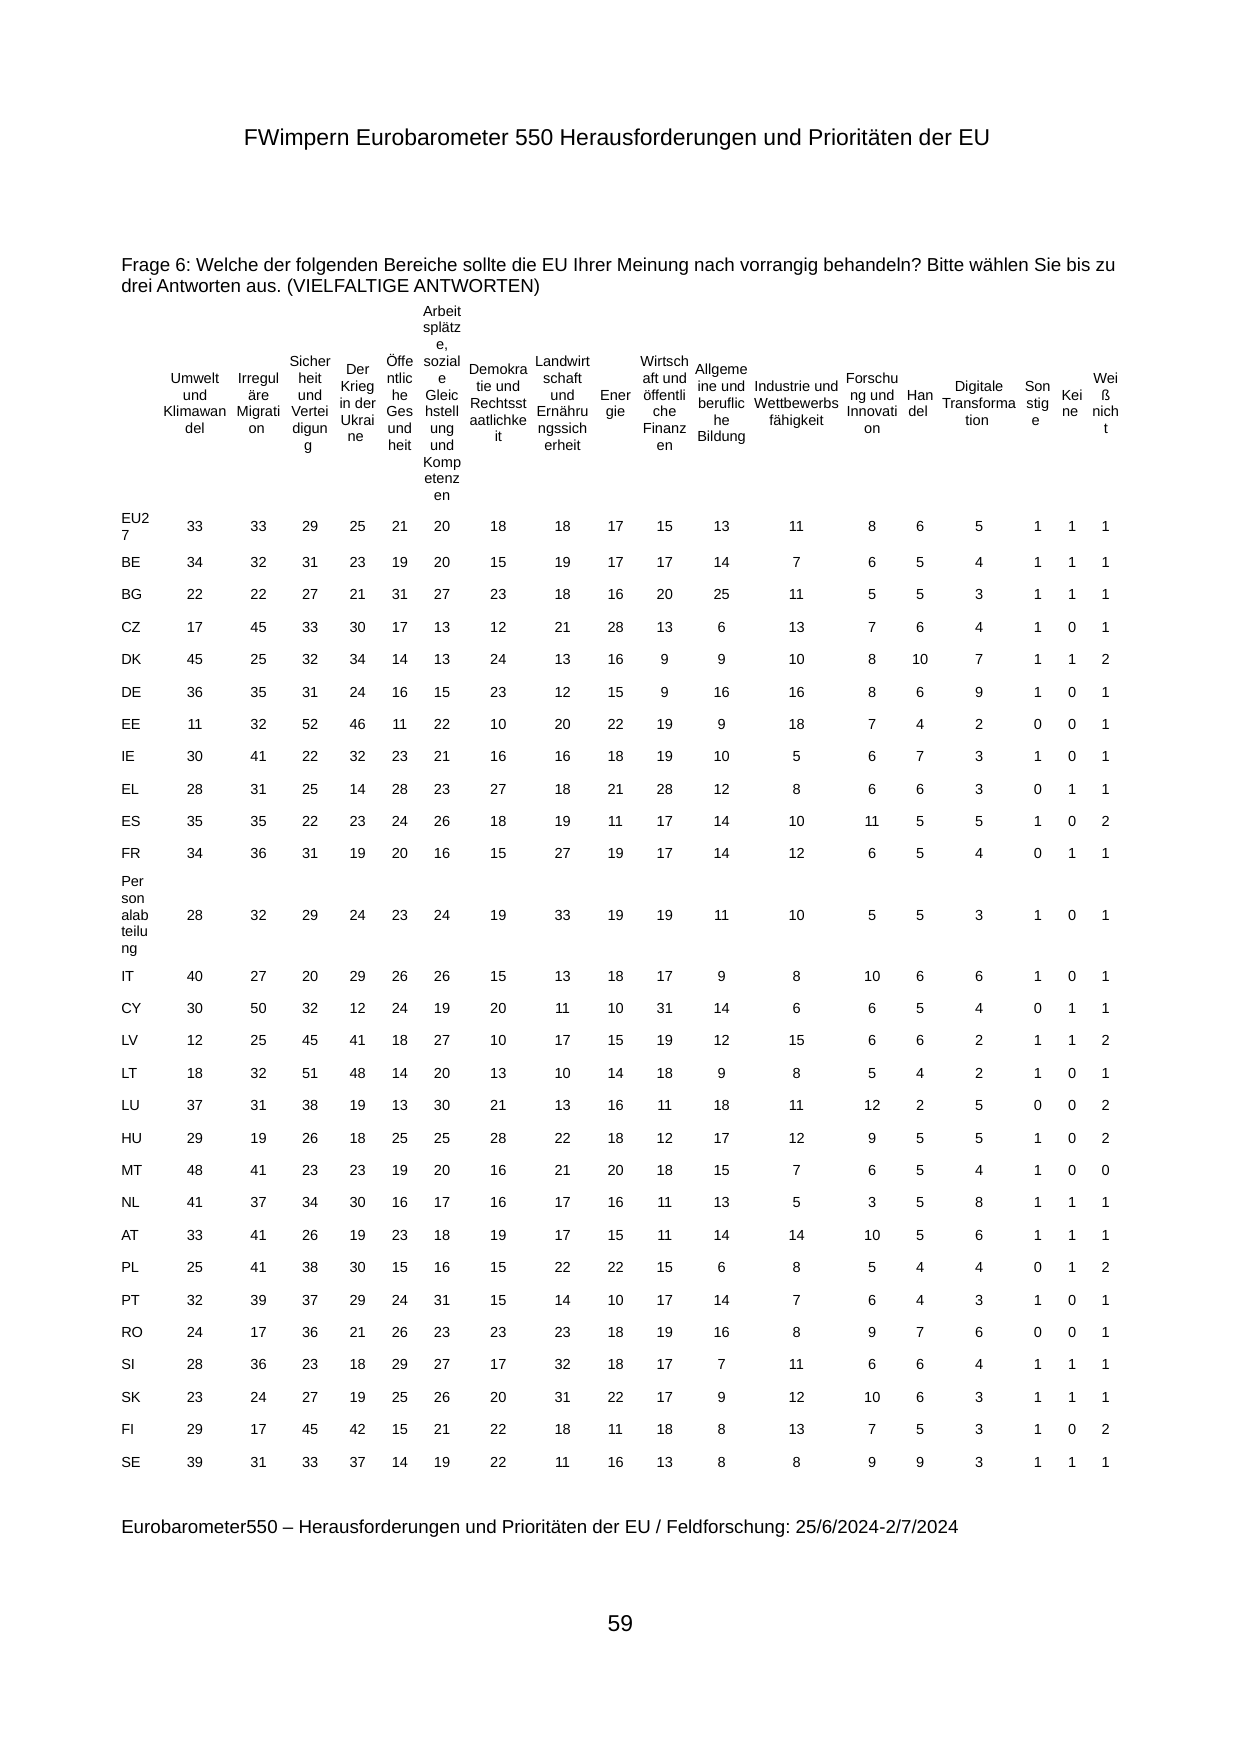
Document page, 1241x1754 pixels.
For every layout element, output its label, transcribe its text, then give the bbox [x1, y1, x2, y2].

table_cell 5 [842, 1251, 902, 1283]
table_cell 12 [842, 1089, 902, 1121]
table_cell 23 [465, 578, 531, 611]
table_cell 13 [637, 1445, 692, 1478]
table_cell 11 [751, 506, 842, 546]
table_cell 35 [231, 805, 286, 837]
table_cell 20 [531, 708, 594, 740]
table_cell 6 [692, 1251, 751, 1283]
table_cell 9 [938, 675, 1020, 708]
table_cell 1 [1089, 611, 1122, 643]
table_cell 19 [637, 870, 692, 959]
table_cell 14 [334, 773, 381, 805]
table_cell 5 [902, 546, 938, 578]
table_cell 24 [159, 1316, 231, 1348]
table_cell 18 [465, 506, 531, 546]
table_cell 2 [1089, 1413, 1122, 1445]
table_cell 1 [1055, 1219, 1089, 1251]
table_cell 3 [938, 1381, 1020, 1413]
table_cell 45 [286, 1024, 334, 1057]
table_cell 21 [334, 1316, 381, 1348]
table_cell 18 [692, 1089, 751, 1121]
table_cell 5 [842, 870, 902, 959]
table_cell 15 [594, 1024, 637, 1057]
table_cell [153, 1186, 158, 1219]
table_cell 13 [465, 1057, 531, 1089]
table_cell 9 [692, 1057, 751, 1089]
table_cell 1 [1020, 675, 1055, 708]
table_cell 27 [231, 960, 286, 992]
table_cell 0 [1055, 1121, 1089, 1154]
table_cell Personalabteilung [118, 870, 153, 959]
table_cell 6 [902, 773, 938, 805]
table_cell 21 [531, 1154, 594, 1186]
table_cell 11 [751, 1348, 842, 1381]
table_cell 5 [902, 992, 938, 1024]
table_cell 1 [1020, 870, 1055, 959]
table_cell Öffentliche Gesundheit [381, 299, 418, 506]
table_cell 20 [465, 992, 531, 1024]
table_cell 0 [1055, 675, 1089, 708]
table_cell EE [118, 708, 153, 740]
table_cell 19 [594, 838, 637, 870]
table_cell Sonstige [1020, 299, 1055, 506]
table_cell 32 [286, 643, 334, 675]
table_cell 11 [594, 805, 637, 837]
table_cell 32 [231, 870, 286, 959]
table_cell 18 [637, 1413, 692, 1445]
table_cell 11 [637, 1219, 692, 1251]
table_cell 1 [1020, 1121, 1055, 1154]
table_cell [153, 1413, 158, 1445]
table_cell 12 [692, 773, 751, 805]
table_cell 12 [159, 1024, 231, 1057]
table_cell 28 [637, 773, 692, 805]
table_cell 36 [231, 838, 286, 870]
table_cell 13 [381, 1089, 418, 1121]
table_cell 15 [465, 1284, 531, 1316]
table_cell [153, 773, 158, 805]
table_cell 19 [419, 1445, 465, 1478]
table_cell 29 [159, 1121, 231, 1154]
table_cell 31 [286, 546, 334, 578]
table_cell [153, 838, 158, 870]
table_cell [594, 1478, 637, 1510]
table_cell 26 [381, 1316, 418, 1348]
table_cell 13 [531, 1089, 594, 1121]
table_cell 2 [1089, 643, 1122, 675]
table_cell 18 [334, 1121, 381, 1154]
table_cell 0 [1089, 1154, 1122, 1186]
table_cell Digitale Transformation [938, 299, 1020, 506]
table_cell 2 [938, 708, 1020, 740]
table_cell 11 [637, 1089, 692, 1121]
table_cell [153, 643, 158, 675]
table_cell 1 [1089, 1284, 1122, 1316]
table_cell 35 [231, 675, 286, 708]
table_cell [637, 1478, 692, 1510]
table_cell 5 [902, 870, 938, 959]
table_cell 17 [637, 1348, 692, 1381]
table_cell 1 [1089, 506, 1122, 546]
table_cell 26 [286, 1219, 334, 1251]
table_cell Eurobarometer550 – Herausforderungen und Prioritäten der EU / Feldforschung: 25/6/2024-2/7/2024 [118, 1510, 1122, 1543]
table_cell 4 [938, 546, 1020, 578]
table_cell 37 [159, 1089, 231, 1121]
table_cell 14 [692, 546, 751, 578]
table_cell 33 [231, 506, 286, 546]
table_cell 12 [531, 675, 594, 708]
table_cell 22 [419, 708, 465, 740]
table_cell 1 [1055, 1251, 1089, 1283]
table_cell 5 [902, 805, 938, 837]
table_cell 11 [381, 708, 418, 740]
table_cell 6 [938, 1219, 1020, 1251]
table_cell [381, 1478, 418, 1510]
table_cell 1 [1089, 1348, 1122, 1381]
table_cell 14 [692, 1219, 751, 1251]
table_cell 14 [692, 805, 751, 837]
table_cell 1 [1020, 1186, 1055, 1219]
table_cell [692, 1478, 751, 1510]
table_cell AT [118, 1219, 153, 1251]
table_cell 5 [902, 1219, 938, 1251]
table_cell 32 [334, 740, 381, 773]
table_cell 2 [938, 1057, 1020, 1089]
table_cell 6 [751, 992, 842, 1024]
table_cell 1 [1089, 992, 1122, 1024]
table_cell 15 [381, 1413, 418, 1445]
table_cell 3 [938, 1284, 1020, 1316]
table_cell 21 [419, 1413, 465, 1445]
table_cell 22 [465, 1445, 531, 1478]
table_cell 23 [334, 1154, 381, 1186]
table_cell 2 [1089, 1251, 1122, 1283]
table_cell 17 [419, 1186, 465, 1219]
table_cell [159, 1478, 231, 1510]
table_cell 24 [231, 1381, 286, 1413]
table_cell 33 [159, 506, 231, 546]
table_cell 27 [286, 578, 334, 611]
table_cell 33 [531, 870, 594, 959]
table_cell 22 [594, 1381, 637, 1413]
table_cell CZ [118, 611, 153, 643]
table_cell 15 [465, 546, 531, 578]
table_cell 0 [1055, 1089, 1089, 1121]
table_cell 14 [381, 1057, 418, 1089]
table_cell 20 [419, 506, 465, 546]
table_cell [153, 1219, 158, 1251]
table_cell 1 [1020, 1381, 1055, 1413]
table_cell [153, 611, 158, 643]
table_cell Industrie und Wettbewerbsfähigkeit [751, 299, 842, 506]
table_cell 52 [286, 708, 334, 740]
table_cell 7 [692, 1348, 751, 1381]
table_cell 10 [751, 643, 842, 675]
table_cell 6 [902, 611, 938, 643]
table_cell 1 [1089, 740, 1122, 773]
table_cell 8 [842, 506, 902, 546]
table_cell 30 [419, 1089, 465, 1121]
table_cell 18 [381, 1024, 418, 1057]
table_cell [231, 1478, 286, 1510]
table_cell [153, 1316, 158, 1348]
table_cell 22 [594, 1251, 637, 1283]
table_cell 6 [902, 1348, 938, 1381]
table_cell 7 [751, 1284, 842, 1316]
table_cell 6 [842, 1348, 902, 1381]
table_cell 5 [902, 1413, 938, 1445]
table_cell 18 [531, 773, 594, 805]
table_cell 6 [842, 992, 902, 1024]
table_cell 18 [594, 960, 637, 992]
table_cell 19 [531, 805, 594, 837]
table_cell 1 [1020, 740, 1055, 773]
table_cell 15 [465, 1251, 531, 1283]
table_cell 12 [692, 1024, 751, 1057]
table_cell 32 [231, 708, 286, 740]
table_cell 19 [531, 546, 594, 578]
table_cell 0 [1020, 1089, 1055, 1121]
table_cell 6 [902, 1381, 938, 1413]
table_cell 4 [902, 1057, 938, 1089]
table_cell 10 [594, 992, 637, 1024]
table_cell 18 [531, 506, 594, 546]
table_cell 0 [1055, 708, 1089, 740]
table_cell 19 [465, 1219, 531, 1251]
table_cell 10 [594, 1284, 637, 1316]
table_cell 23 [381, 740, 418, 773]
table_cell 1 [1055, 1186, 1089, 1219]
table_cell 20 [419, 1154, 465, 1186]
table_cell 37 [286, 1284, 334, 1316]
table_cell 15 [751, 1024, 842, 1057]
table_cell [531, 1478, 594, 1510]
table_cell 17 [637, 1381, 692, 1413]
table_cell 18 [594, 1121, 637, 1154]
table_cell 14 [692, 992, 751, 1024]
table_cell 31 [381, 578, 418, 611]
table_cell [902, 1478, 938, 1510]
table_cell 13 [637, 611, 692, 643]
table_cell 16 [531, 740, 594, 773]
table_cell [153, 992, 158, 1024]
table_cell 6 [842, 773, 902, 805]
table_cell 28 [594, 611, 637, 643]
table_cell 1 [1089, 1445, 1122, 1478]
table_cell 45 [286, 1413, 334, 1445]
table_cell 6 [842, 1154, 902, 1186]
table_cell 18 [334, 1348, 381, 1381]
table_cell 1 [1089, 1219, 1122, 1251]
table_cell 3 [938, 1413, 1020, 1445]
table_cell 17 [531, 1024, 594, 1057]
table_cell 1 [1089, 1057, 1122, 1089]
table_cell 8 [751, 1316, 842, 1348]
table_cell 16 [594, 1089, 637, 1121]
table_cell 0 [1055, 1154, 1089, 1186]
table_cell 23 [334, 805, 381, 837]
table_cell 0 [1055, 870, 1089, 959]
table_cell 18 [594, 740, 637, 773]
table_cell 16 [465, 1186, 531, 1219]
table_cell 21 [594, 773, 637, 805]
table_cell 11 [531, 992, 594, 1024]
table_cell 21 [531, 611, 594, 643]
table_cell 25 [381, 1121, 418, 1154]
table_cell 0 [1055, 1316, 1089, 1348]
table_cell 9 [692, 960, 751, 992]
table_cell Weiß nicht [1089, 299, 1122, 506]
table_cell 10 [692, 740, 751, 773]
table_cell 0 [1020, 1316, 1055, 1348]
table_cell Sicherheit und Verteidigung [286, 299, 334, 506]
table_cell 22 [286, 740, 334, 773]
table_cell 22 [159, 578, 231, 611]
table_cell 16 [692, 1316, 751, 1348]
table_cell 8 [692, 1413, 751, 1445]
table_cell 26 [419, 1381, 465, 1413]
table_cell [153, 506, 158, 546]
table_cell 5 [751, 1186, 842, 1219]
table_cell HU [118, 1121, 153, 1154]
table_cell 42 [334, 1413, 381, 1445]
table_cell 0 [1055, 1057, 1089, 1089]
table_cell 33 [286, 1445, 334, 1478]
table_cell 6 [902, 960, 938, 992]
table_cell 16 [594, 1445, 637, 1478]
table_cell LU [118, 1089, 153, 1121]
table_cell [153, 578, 158, 611]
table_cell 14 [692, 838, 751, 870]
table_cell 11 [692, 870, 751, 959]
table_cell Energie [594, 299, 637, 506]
table_cell 22 [465, 1413, 531, 1445]
table_cell DK [118, 643, 153, 675]
table_cell 25 [231, 1024, 286, 1057]
table_cell 9 [637, 675, 692, 708]
table_cell BG [118, 578, 153, 611]
table_cell 31 [231, 773, 286, 805]
table_cell 17 [692, 1121, 751, 1154]
table_cell [153, 1251, 158, 1283]
table_cell 9 [692, 643, 751, 675]
table_cell 27 [531, 838, 594, 870]
table_cell [118, 299, 153, 506]
table_cell 8 [751, 1057, 842, 1089]
table_cell 13 [419, 643, 465, 675]
table_cell [153, 1445, 158, 1478]
table_cell 6 [938, 1316, 1020, 1348]
table_cell 31 [286, 838, 334, 870]
table_cell 1 [1089, 1381, 1122, 1413]
table_cell 45 [231, 611, 286, 643]
table_cell 23 [419, 773, 465, 805]
table_cell 21 [334, 578, 381, 611]
table_cell [153, 960, 158, 992]
table_cell 50 [231, 992, 286, 1024]
table_cell 8 [751, 960, 842, 992]
table_cell [419, 1478, 465, 1510]
table_cell 10 [751, 805, 842, 837]
table_cell 9 [842, 1445, 902, 1478]
table_cell 16 [465, 740, 531, 773]
table_cell 2 [1089, 1024, 1122, 1057]
table_cell 0 [1020, 773, 1055, 805]
table_cell 10 [465, 708, 531, 740]
table_cell 6 [842, 838, 902, 870]
table_cell 1 [1089, 675, 1122, 708]
table_cell 19 [637, 1024, 692, 1057]
table_cell 22 [286, 805, 334, 837]
table_cell 7 [751, 546, 842, 578]
table_cell 31 [419, 1284, 465, 1316]
table_cell 25 [692, 578, 751, 611]
table_cell 36 [231, 1348, 286, 1381]
table_cell SI [118, 1348, 153, 1381]
table_cell 1 [1055, 838, 1089, 870]
table_cell 10 [465, 1024, 531, 1057]
table_cell 38 [286, 1089, 334, 1121]
table_cell 25 [159, 1251, 231, 1283]
table_cell 15 [594, 675, 637, 708]
table_cell Arbeitsplätze, soziale Gleichstellung und Kompetenzen [419, 299, 465, 506]
table_cell 1 [1089, 1186, 1122, 1219]
table_cell 22 [531, 1251, 594, 1283]
table_cell 19 [637, 708, 692, 740]
table_cell [153, 1089, 158, 1121]
table_cell 15 [381, 1251, 418, 1283]
table_cell [465, 1478, 531, 1510]
table_cell 5 [902, 1186, 938, 1219]
table_cell EU27 [118, 506, 153, 546]
table_cell 17 [531, 1186, 594, 1219]
table_cell 11 [751, 1089, 842, 1121]
table_cell 19 [465, 870, 531, 959]
table_cell 17 [231, 1413, 286, 1445]
table_cell 38 [286, 1251, 334, 1283]
table_cell 34 [334, 643, 381, 675]
table_cell Der Krieg in der Ukraine [334, 299, 381, 506]
table_cell 15 [637, 506, 692, 546]
table_cell 12 [751, 1381, 842, 1413]
table_cell 48 [334, 1057, 381, 1089]
table_cell 17 [381, 611, 418, 643]
table_cell 5 [938, 506, 1020, 546]
table_cell 21 [465, 1089, 531, 1121]
table_cell 16 [419, 838, 465, 870]
table_cell 5 [842, 578, 902, 611]
table_cell 20 [381, 838, 418, 870]
table_cell 18 [419, 1219, 465, 1251]
table_cell 5 [902, 1121, 938, 1154]
table_cell 10 [842, 1381, 902, 1413]
table_cell 34 [286, 1186, 334, 1219]
table_cell 9 [842, 1121, 902, 1154]
table_cell 23 [531, 1316, 594, 1348]
table_cell 32 [231, 1057, 286, 1089]
table_cell 51 [286, 1057, 334, 1089]
table_cell 13 [419, 611, 465, 643]
table_cell 24 [334, 870, 381, 959]
table_cell [153, 870, 158, 959]
table_cell 1 [1089, 838, 1122, 870]
table_cell 6 [938, 960, 1020, 992]
table_cell 1 [1020, 1024, 1055, 1057]
table_cell 16 [465, 1154, 531, 1186]
table_cell 1 [1020, 643, 1055, 675]
table_cell 36 [159, 675, 231, 708]
table_cell 19 [334, 838, 381, 870]
table_cell 8 [751, 1445, 842, 1478]
table_cell 19 [231, 1121, 286, 1154]
table_cell 8 [751, 773, 842, 805]
table_cell 15 [419, 675, 465, 708]
table_cell 18 [531, 578, 594, 611]
table_cell 10 [842, 1219, 902, 1251]
table_cell 0 [1055, 1413, 1089, 1445]
table_cell 8 [692, 1445, 751, 1478]
table_cell [118, 1478, 153, 1510]
table_cell 2 [1089, 1089, 1122, 1121]
table_cell 1 [1020, 506, 1055, 546]
table_cell Allgemeine und berufliche Bildung [692, 299, 751, 506]
table_cell Forschung und Innovation [842, 299, 902, 506]
table_cell 21 [381, 506, 418, 546]
table_cell 23 [159, 1381, 231, 1413]
table_cell 3 [938, 870, 1020, 959]
table_cell 27 [419, 1348, 465, 1381]
table_cell 20 [637, 578, 692, 611]
table_cell LV [118, 1024, 153, 1057]
table_cell Irreguläre Migration [231, 299, 286, 506]
table_cell 17 [594, 506, 637, 546]
table_cell [938, 1478, 1020, 1510]
table_cell 31 [286, 675, 334, 708]
table_cell 4 [938, 838, 1020, 870]
table_cell 17 [637, 838, 692, 870]
table_cell 0 [1055, 1284, 1089, 1316]
table_cell 16 [381, 675, 418, 708]
table_cell BE [118, 546, 153, 578]
table_cell 5 [842, 1057, 902, 1089]
table_cell 1 [1020, 805, 1055, 837]
table_cell [153, 1381, 158, 1413]
table_cell 41 [231, 1154, 286, 1186]
table_cell 1 [1055, 1445, 1089, 1478]
table_cell 2 [1089, 805, 1122, 837]
table_cell DE [118, 675, 153, 708]
table_cell 4 [938, 611, 1020, 643]
table_cell 7 [842, 1413, 902, 1445]
table_cell 0 [1020, 1251, 1055, 1283]
table_cell [153, 1154, 158, 1186]
table_cell 6 [692, 611, 751, 643]
table_cell 12 [465, 611, 531, 643]
table_cell 15 [594, 1219, 637, 1251]
table_cell 5 [938, 805, 1020, 837]
table_cell 14 [751, 1219, 842, 1251]
table_cell 1 [1055, 773, 1089, 805]
table_cell 13 [531, 960, 594, 992]
table_cell [1020, 1478, 1055, 1510]
table_cell 17 [637, 805, 692, 837]
table_cell 39 [231, 1284, 286, 1316]
table_cell 0 [1055, 611, 1089, 643]
table_cell 19 [334, 1089, 381, 1121]
table_cell 16 [419, 1251, 465, 1283]
table_cell 34 [159, 838, 231, 870]
table_cell 34 [159, 546, 231, 578]
table_cell 27 [419, 578, 465, 611]
table_cell 1 [1055, 546, 1089, 578]
table_cell 37 [231, 1186, 286, 1219]
table_cell [1055, 1478, 1089, 1510]
table_cell 6 [842, 1284, 902, 1316]
table_cell 13 [692, 1186, 751, 1219]
table_cell 18 [531, 1413, 594, 1445]
table_cell 26 [286, 1121, 334, 1154]
table_cell 16 [751, 675, 842, 708]
table_cell [334, 1478, 381, 1510]
table_cell 10 [751, 870, 842, 959]
table_cell 19 [419, 992, 465, 1024]
table_cell 1 [1089, 1316, 1122, 1348]
table_cell [153, 708, 158, 740]
table_cell 11 [531, 1445, 594, 1478]
table_cell 23 [381, 1219, 418, 1251]
table_cell 28 [159, 870, 231, 959]
table_cell FI [118, 1413, 153, 1445]
table_cell 11 [159, 708, 231, 740]
table_cell 33 [286, 611, 334, 643]
table_cell 46 [334, 708, 381, 740]
table_cell 23 [465, 1316, 531, 1348]
table_cell 28 [159, 1348, 231, 1381]
table_cell 1 [1089, 773, 1122, 805]
table_cell 1 [1020, 1154, 1055, 1186]
table_cell 19 [637, 740, 692, 773]
table_cell 23 [419, 1316, 465, 1348]
table_cell 1 [1020, 960, 1055, 992]
table_cell 41 [334, 1024, 381, 1057]
table_cell 21 [419, 740, 465, 773]
table_cell 24 [381, 992, 418, 1024]
table_cell 14 [531, 1284, 594, 1316]
table_cell 4 [938, 992, 1020, 1024]
table_cell 13 [751, 1413, 842, 1445]
table_cell 1 [1020, 546, 1055, 578]
table_cell 1 [1055, 506, 1089, 546]
table_cell MT [118, 1154, 153, 1186]
table_cell 41 [231, 1251, 286, 1283]
table_cell 37 [334, 1445, 381, 1478]
table_cell 3 [938, 773, 1020, 805]
table_cell 1 [1020, 1284, 1055, 1316]
table_cell 19 [381, 546, 418, 578]
table_cell [153, 740, 158, 773]
table_cell 24 [381, 805, 418, 837]
table_cell 8 [938, 1186, 1020, 1219]
table_cell 31 [231, 1089, 286, 1121]
table_cell 14 [381, 1445, 418, 1478]
table_cell 5 [938, 1121, 1020, 1154]
table_cell 11 [594, 1413, 637, 1445]
table_cell Handel [902, 299, 938, 506]
table_cell IE [118, 740, 153, 773]
table_cell 36 [286, 1316, 334, 1348]
table_cell 31 [637, 992, 692, 1024]
table_cell 16 [594, 643, 637, 675]
table_cell 12 [334, 992, 381, 1024]
table_cell 23 [381, 870, 418, 959]
table_cell 17 [637, 1284, 692, 1316]
table_cell 19 [381, 1154, 418, 1186]
table_cell 26 [419, 805, 465, 837]
table_cell 20 [594, 1154, 637, 1186]
table_cell 14 [594, 1057, 637, 1089]
table_cell [153, 1478, 158, 1510]
table_cell 9 [637, 643, 692, 675]
table_cell 30 [334, 1251, 381, 1283]
table_cell 5 [902, 578, 938, 611]
table_cell FR [118, 838, 153, 870]
table_cell 18 [637, 1154, 692, 1186]
table_cell 31 [531, 1381, 594, 1413]
table_cell 20 [465, 1381, 531, 1413]
table_cell 6 [842, 740, 902, 773]
table_cell 27 [286, 1381, 334, 1413]
table_cell 1 [1020, 1445, 1055, 1478]
table_cell 22 [594, 708, 637, 740]
table_cell 16 [381, 1186, 418, 1219]
table_cell 30 [159, 740, 231, 773]
table_cell 11 [751, 578, 842, 611]
table_cell 1 [1020, 1057, 1055, 1089]
table_cell 29 [286, 506, 334, 546]
table_cell 6 [842, 1024, 902, 1057]
table_cell 0 [1020, 992, 1055, 1024]
table_cell 26 [419, 960, 465, 992]
table_cell 29 [286, 870, 334, 959]
table_cell 0 [1020, 708, 1055, 740]
table_cell PT [118, 1284, 153, 1316]
table_cell 26 [381, 960, 418, 992]
table_cell [153, 1348, 158, 1381]
table_cell 29 [334, 1284, 381, 1316]
table_cell 7 [842, 611, 902, 643]
table_cell 4 [938, 1251, 1020, 1283]
table_cell 28 [465, 1121, 531, 1154]
table_cell 1 [1055, 578, 1089, 611]
table_cell 28 [381, 773, 418, 805]
table_cell 12 [751, 1121, 842, 1154]
table_cell RO [118, 1316, 153, 1348]
table_cell 19 [334, 1219, 381, 1251]
table_cell 7 [902, 740, 938, 773]
table_cell 8 [842, 643, 902, 675]
table_cell 23 [286, 1154, 334, 1186]
table_cell [153, 299, 158, 506]
table_cell Umwelt und Klimawandel [159, 299, 231, 506]
table_cell [153, 675, 158, 708]
table_cell 25 [286, 773, 334, 805]
table_cell 3 [938, 1445, 1020, 1478]
table_cell 25 [381, 1381, 418, 1413]
table_cell NL [118, 1186, 153, 1219]
table_cell 15 [692, 1154, 751, 1186]
table_cell LT [118, 1057, 153, 1089]
table_cell 1 [1055, 643, 1089, 675]
table_cell 9 [842, 1316, 902, 1348]
table_cell [153, 546, 158, 578]
table_cell 2 [1089, 1121, 1122, 1154]
table_cell 10 [531, 1057, 594, 1089]
table_cell 1 [1055, 992, 1089, 1024]
table_cell 16 [594, 578, 637, 611]
table_cell 30 [334, 611, 381, 643]
table_cell Keine [1055, 299, 1089, 506]
table_header Frage 6: Welche der folgenden Bereiche sollte die EU Ihrer Meinung nach vorrangig behandeln? Bitte wählen Sie bis zu drei Antworten aus. (VIELFALTIGE ANTWORTEN) [118, 250, 1122, 299]
table_cell 17 [594, 546, 637, 578]
table_cell 4 [938, 1154, 1020, 1186]
table_cell 13 [751, 611, 842, 643]
table_cell 4 [938, 1348, 1020, 1381]
table_cell 9 [902, 1445, 938, 1478]
table_cell 41 [231, 1219, 286, 1251]
table_cell 15 [637, 1251, 692, 1283]
table_cell 5 [751, 740, 842, 773]
table_cell 3 [938, 740, 1020, 773]
table_cell 9 [692, 1381, 751, 1413]
table_cell [751, 1478, 842, 1510]
table_cell SK [118, 1381, 153, 1413]
table_cell 7 [938, 643, 1020, 675]
table_cell 25 [419, 1121, 465, 1154]
table_cell 10 [842, 960, 902, 992]
table_cell CY [118, 992, 153, 1024]
table_cell 17 [531, 1219, 594, 1251]
table_cell 32 [531, 1348, 594, 1381]
table_cell 1 [1089, 870, 1122, 959]
table_cell 41 [159, 1186, 231, 1219]
table_cell Wirtschaft und öffentliche Finanzen [637, 299, 692, 506]
table_cell 1 [1089, 708, 1122, 740]
table_cell 27 [419, 1024, 465, 1057]
table_cell 39 [159, 1445, 231, 1478]
table_cell 1 [1020, 578, 1055, 611]
table_cell 12 [637, 1121, 692, 1154]
table_cell [286, 1478, 334, 1510]
table_cell 17 [231, 1316, 286, 1348]
table_cell 8 [842, 675, 902, 708]
table_cell 5 [902, 1154, 938, 1186]
table_cell 25 [334, 506, 381, 546]
table_cell Landwirtschaft und Ernährungssicherheit [531, 299, 594, 506]
table_cell 25 [231, 643, 286, 675]
table_cell 14 [381, 643, 418, 675]
table_cell 20 [286, 960, 334, 992]
table_cell [153, 1024, 158, 1057]
table_cell 14 [692, 1284, 751, 1316]
table_cell 1 [1055, 1348, 1089, 1381]
table_cell 7 [902, 1316, 938, 1348]
table_cell 1 [1055, 1381, 1089, 1413]
table_cell 7 [751, 1154, 842, 1186]
table_cell 18 [159, 1057, 231, 1089]
table_cell 45 [159, 643, 231, 675]
table_cell SE [118, 1445, 153, 1478]
table_cell 24 [381, 1284, 418, 1316]
table_cell 15 [465, 960, 531, 992]
table_cell 0 [1020, 838, 1055, 870]
table_cell 29 [159, 1413, 231, 1445]
table_cell 30 [159, 992, 231, 1024]
table_cell 20 [419, 1057, 465, 1089]
table_cell 17 [465, 1348, 531, 1381]
table_cell 16 [594, 1186, 637, 1219]
table_cell 11 [842, 805, 902, 837]
table_cell EL [118, 773, 153, 805]
table_cell 4 [902, 708, 938, 740]
table_cell [1089, 1478, 1122, 1510]
table_cell 1 [1020, 1219, 1055, 1251]
table_cell IT [118, 960, 153, 992]
table_cell 41 [231, 740, 286, 773]
table_cell 10 [902, 643, 938, 675]
table_cell 19 [334, 1381, 381, 1413]
table_cell 1 [1089, 546, 1122, 578]
table_cell 2 [902, 1089, 938, 1121]
table_cell 29 [334, 960, 381, 992]
table_cell 13 [531, 643, 594, 675]
table_cell 5 [938, 1089, 1020, 1121]
table_cell 35 [159, 805, 231, 837]
table_cell 17 [637, 960, 692, 992]
table_cell 5 [902, 838, 938, 870]
table_cell [153, 1284, 158, 1316]
table_cell 18 [594, 1348, 637, 1381]
table_cell 48 [159, 1154, 231, 1186]
table_cell 24 [465, 643, 531, 675]
table_cell 0 [1055, 805, 1089, 837]
table_cell 32 [286, 992, 334, 1024]
table_cell ES [118, 805, 153, 837]
table_cell PL [118, 1251, 153, 1283]
table_cell 2 [938, 1024, 1020, 1057]
table_cell 15 [465, 838, 531, 870]
table_cell 3 [938, 578, 1020, 611]
table_cell 32 [231, 546, 286, 578]
table_cell 20 [419, 546, 465, 578]
table_cell 19 [637, 1316, 692, 1348]
table_cell 6 [902, 675, 938, 708]
table_cell 12 [751, 838, 842, 870]
table_cell 24 [419, 870, 465, 959]
table_cell 17 [159, 611, 231, 643]
table_cell 33 [159, 1219, 231, 1251]
table_cell 1 [1055, 1024, 1089, 1057]
table_cell 23 [465, 675, 531, 708]
table_cell 8 [751, 1251, 842, 1283]
table_cell 6 [842, 546, 902, 578]
table_cell 29 [381, 1348, 418, 1381]
table_cell 6 [902, 506, 938, 546]
table_cell 18 [751, 708, 842, 740]
table_cell [842, 1478, 902, 1510]
table_cell 6 [902, 1024, 938, 1057]
table_cell 0 [1055, 960, 1089, 992]
table_cell 28 [159, 773, 231, 805]
table_cell 0 [1055, 740, 1089, 773]
table_cell 22 [231, 578, 286, 611]
table_cell 1 [1089, 960, 1122, 992]
table_cell 18 [594, 1316, 637, 1348]
table_cell 17 [637, 546, 692, 578]
table_cell 32 [159, 1284, 231, 1316]
table_cell 16 [692, 675, 751, 708]
table_cell 19 [594, 870, 637, 959]
table_cell 1 [1020, 1413, 1055, 1445]
table_cell 30 [334, 1186, 381, 1219]
table_cell [153, 805, 158, 837]
table_cell 4 [902, 1251, 938, 1283]
table_cell 1 [1020, 1348, 1055, 1381]
table_cell 13 [692, 506, 751, 546]
table_cell [153, 1121, 158, 1154]
table_cell 23 [334, 546, 381, 578]
table_cell 4 [902, 1284, 938, 1316]
table_cell [153, 1057, 158, 1089]
table_cell Demokratie und Rechtsstaatlichkeit [465, 299, 531, 506]
table_cell 24 [334, 675, 381, 708]
table_cell 1 [1089, 578, 1122, 611]
table_cell 7 [842, 708, 902, 740]
table_cell 22 [531, 1121, 594, 1154]
table_cell 18 [637, 1057, 692, 1089]
table_cell 11 [637, 1186, 692, 1219]
table_cell 3 [842, 1186, 902, 1219]
table_cell 1 [1020, 611, 1055, 643]
table_cell 23 [286, 1348, 334, 1381]
table_cell 40 [159, 960, 231, 992]
table_cell 27 [465, 773, 531, 805]
table_cell 18 [465, 805, 531, 837]
table_cell 31 [231, 1445, 286, 1478]
table_cell 9 [692, 708, 751, 740]
